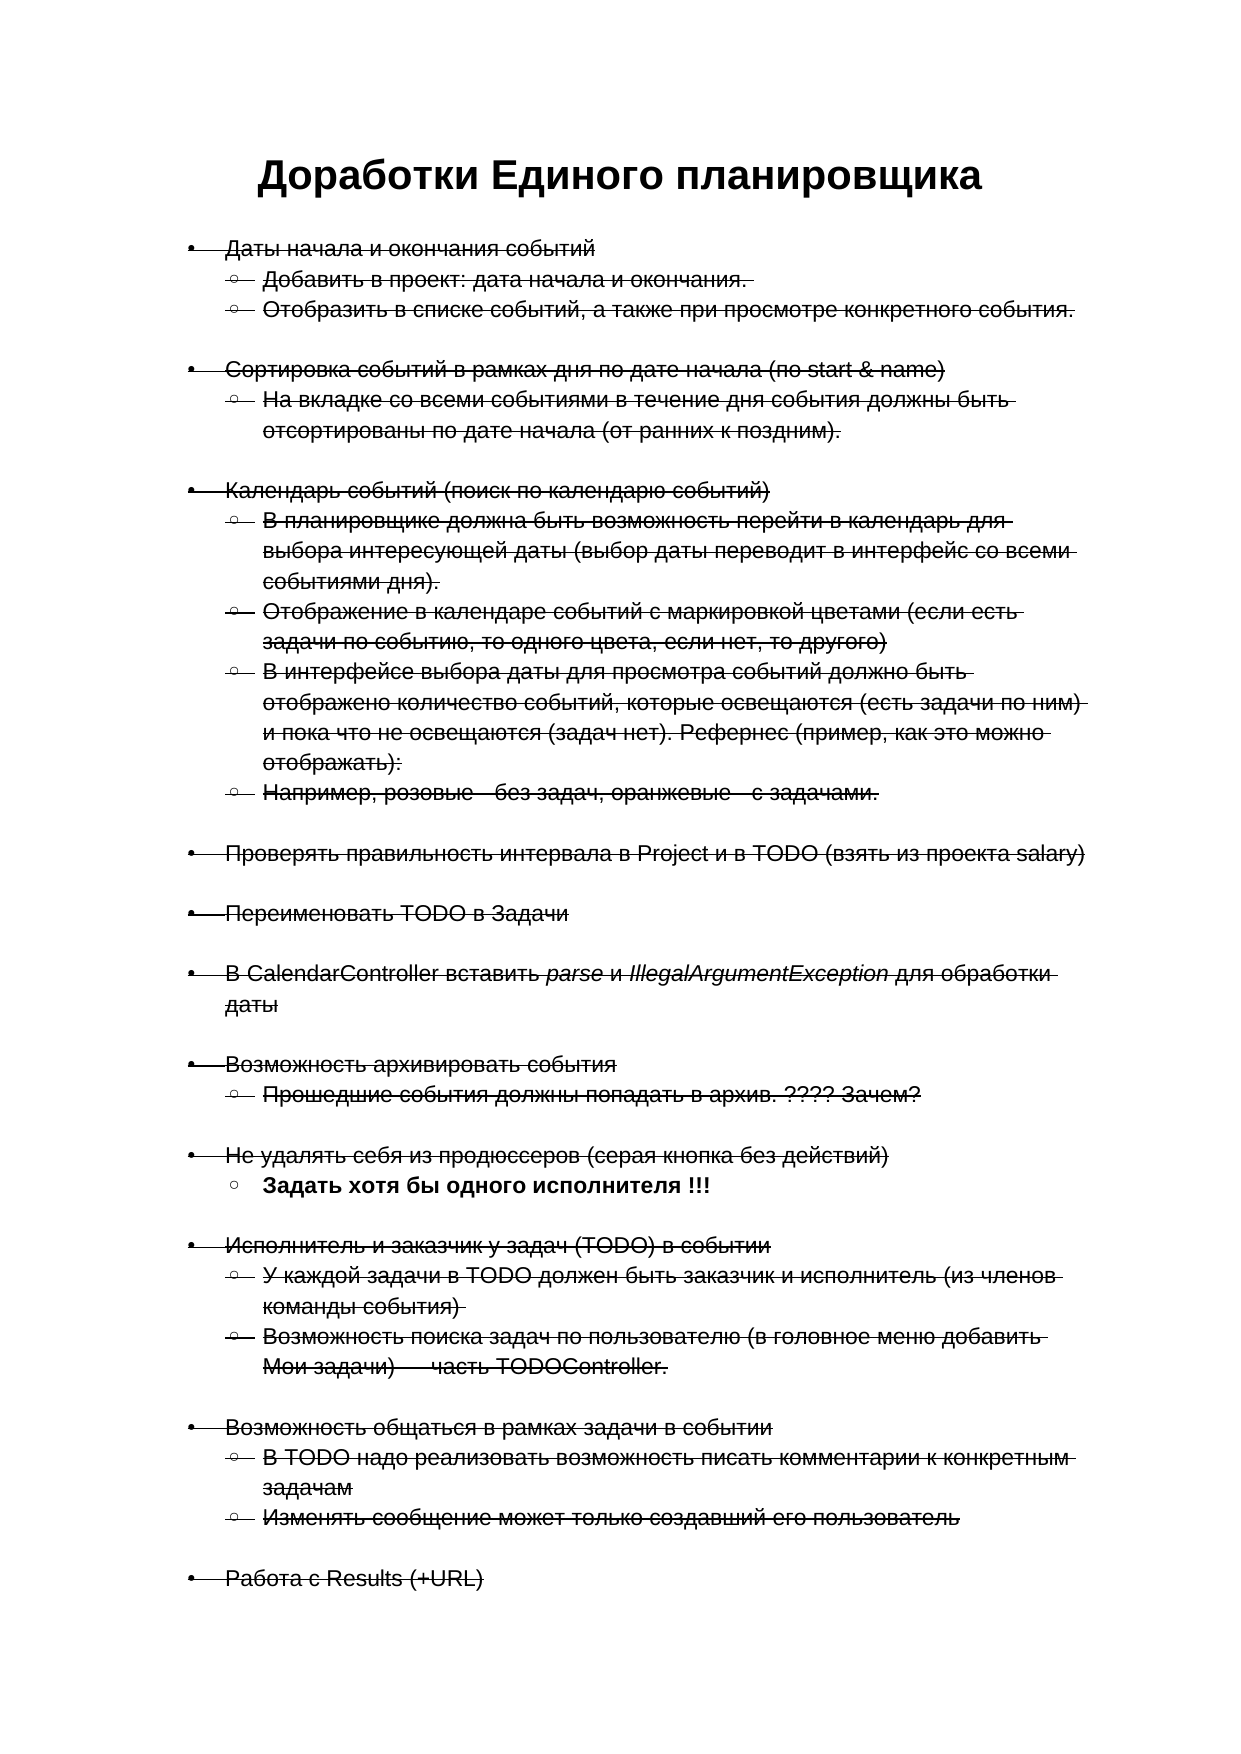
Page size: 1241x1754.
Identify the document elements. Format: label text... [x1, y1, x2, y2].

list На вкладке со всеми событиями в течение дня события должны быть отсортированы по дате начала (от ранних к поздним). [225, 386, 1090, 443]
list Изменять сообщение может только создавший его пользователь [225, 1504, 1090, 1530]
list Проверять правильность интервала в Project и в TODO (взять из проекта salary) [187, 839, 1090, 866]
list В планировщике должна быть возможность перейти в календарь для выбора интересующей даты (выбор даты переводит в интерфейс со всеми событиями дня). [225, 507, 1090, 594]
list Прошедшие события должны попадать в архив. ???? Зачем? [225, 1081, 1090, 1107]
text Доработки Единого планировщика [150, 150, 1090, 198]
list Сортировка событий в рамках дня по дате начала (по start & name) [187, 356, 1090, 382]
list Даты начала и окончания событий [187, 235, 1090, 262]
list Исполнитель и заказчик у задач (TODO) в событии [187, 1232, 1090, 1258]
list Задать хотя бы одного исполнителя !!! [225, 1172, 1090, 1198]
list Добавить в проект: дата начала и окончания. [225, 266, 1090, 292]
list Отобразить в списке событий, а также при просмотре конкретного события. [225, 296, 1090, 322]
list В CalendarController вставить parse и IllegalArgumentException для обработки даты [187, 960, 1090, 1017]
list Возможность архивировать события [187, 1051, 1090, 1077]
list В интерфейсе выбора даты для просмотра событий должно быть отображено количество событий, которые освещаются (есть задачи по ним) и пока что не освещаются (задач нет). Рефернес (пример, как это можно отображать): [225, 658, 1090, 775]
list Работа с Results (+URL) [187, 1564, 1090, 1591]
list В TODO надо реализовать возможность писать комментарии к конкретным задачам [225, 1444, 1090, 1500]
list Возможность поиска задач по пользователю (в головное меню добавить Мои задачи) — часть TODOController. [225, 1323, 1090, 1379]
list Отображение в календаре событий с маркировкой цветами (если есть задачи по событию, то одного цвета, если нет, то другого) [225, 598, 1090, 654]
list Например, розовые - без задач, оранжевые - с задачами. [225, 779, 1090, 805]
list Переименовать TODO в Задачи [187, 900, 1090, 926]
list Возможность общаться в рамках задачи в событии [187, 1413, 1090, 1440]
list Не удалять себя из продюссеров (серая кнопка без действий) [187, 1142, 1090, 1168]
list У каждой задачи в TODO должен быть заказчик и исполнитель (из членов команды события) [225, 1262, 1090, 1319]
list Календарь событий (поиск по календарю событий) [187, 477, 1090, 503]
